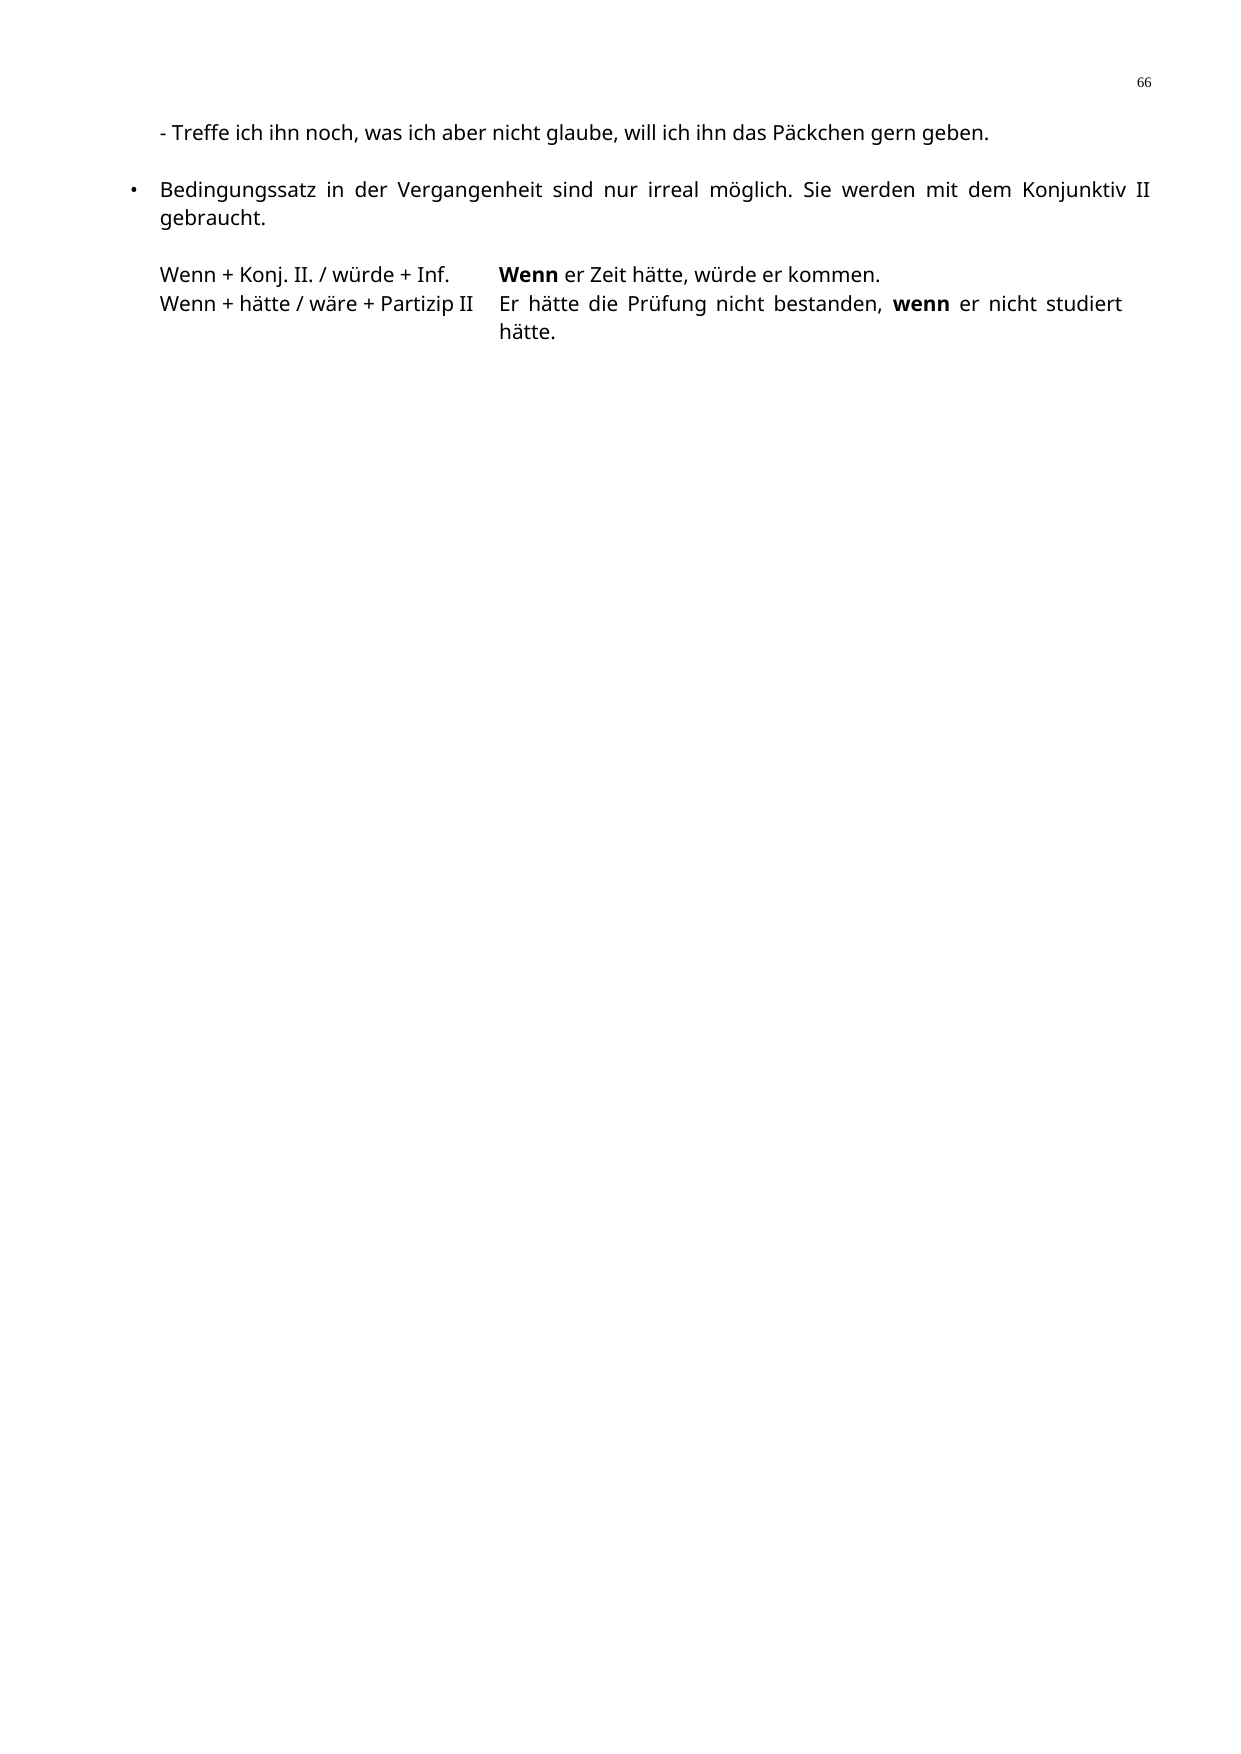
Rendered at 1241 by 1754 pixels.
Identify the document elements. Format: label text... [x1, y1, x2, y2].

text - Treffe ich ihn noch, was ich aber nicht glaube, will ich ihn das Päckchen gern geben. [130, 118, 1152, 147]
table_header Wenn er Zeit hätte, würde er kommen. [488, 260, 1134, 289]
table_header Wenn + Konj. II. / würde + Inf. [148, 260, 488, 289]
text • Bedingungssatz in der Vergangenheit sind nur irreal möglich. Sie werden mit dem Konjunktiv II gebraucht. [130, 175, 1152, 232]
table_cell Er hätte die Prüfung nicht bestanden, wenn er nicht studiert hätte. [488, 289, 1134, 346]
table_cell Wenn + hätte / wäre + Partizip II [148, 289, 488, 346]
